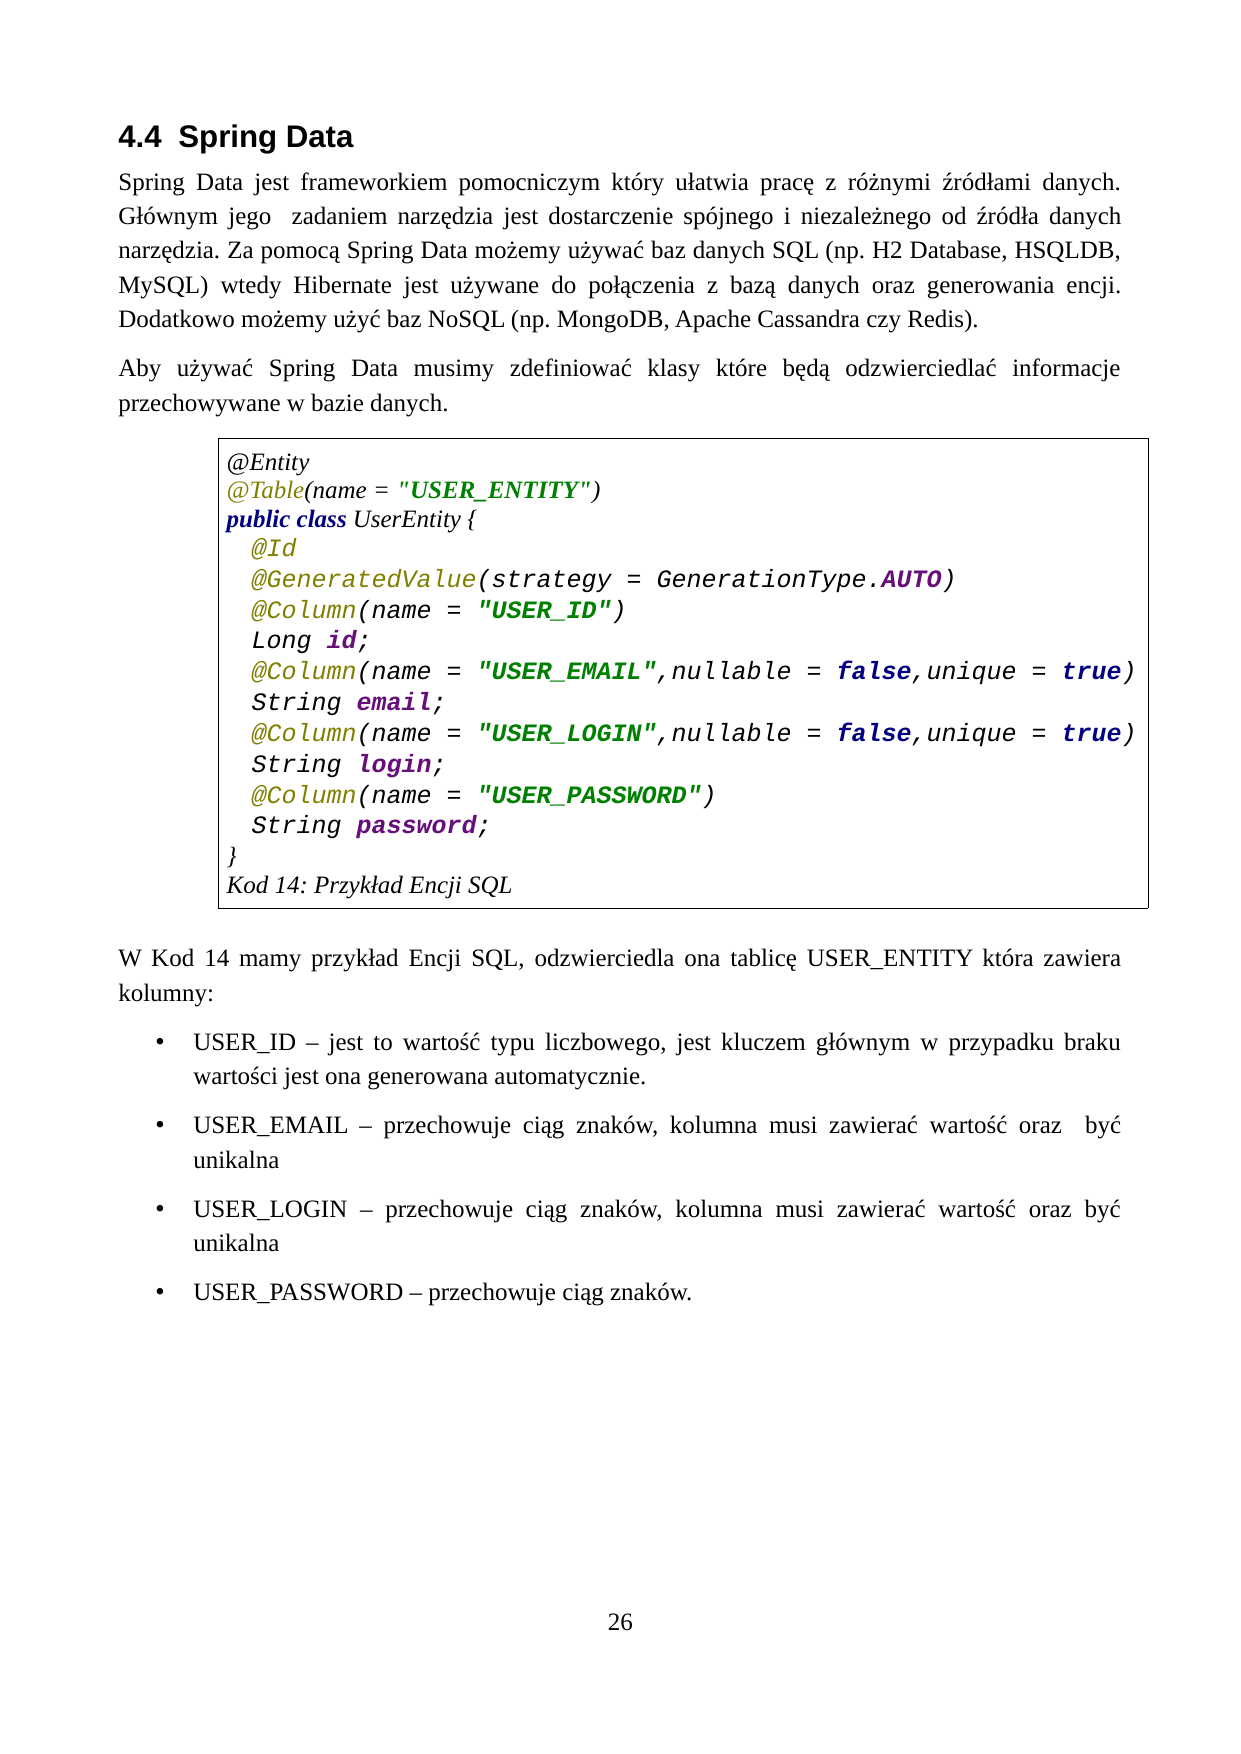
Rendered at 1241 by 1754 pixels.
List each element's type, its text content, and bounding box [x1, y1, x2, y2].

subtitle Spring Data [118, 118, 1122, 154]
text Spring Data jest frameworkiem pomocniczym który ułatwia pracę z różnymi źródłami danych. Głównym jego zadaniem narzędzia jest dostarczenie spójnego i niezależnego od źródła danych narzędzia. Za pomocą Spring Data możemy używać baz danych SQL (np. H2 Database, HSQLDB, MySQL) wtedy Hibernate jest używane do połączenia z bazą danych oraz generowania encji. Dodatkowo możemy użyć baz NoSQL (np. MongoDB, Apache Cassandra czy Redis). [118, 167, 1122, 333]
text Aby używać Spring Data musimy zdefiniować klasy które będą odzwierciedlać informacje przechowywane w bazie danych. [118, 353, 1122, 417]
text String password; [226, 811, 1139, 841]
text Kod 14: Przykład Encji SQL [226, 870, 1139, 899]
text @Column(name = "USER_EMAIL",nullable = false,unique = true) [226, 656, 1139, 687]
list USER_LOGIN – przechowuje ciąg znaków, kolumna musi zawierać wartość oraz być unikalna [156, 1194, 1122, 1257]
text @Column(name = "USER_LOGIN",nullable = false,unique = true) [226, 718, 1139, 749]
list USER_ID – jest to wartość typu liczbowego, jest kluczem głównym w przypadku braku wartości jest ona generowana automatycznie. [156, 1027, 1122, 1090]
text public class UserEntity { [226, 504, 1139, 533]
text Long id; [226, 626, 1139, 656]
text } [226, 841, 1139, 870]
text W Kod 14 mamy przykład Encji SQL, odzwierciedla ona tablicę USER_ENTITY która zawiera kolumny: [118, 943, 1122, 1007]
text String login; [226, 749, 1139, 780]
text @Column(name = "USER_ID") [226, 595, 1139, 626]
list USER_PASSWORD – przechowuje ciąg znaków. [156, 1277, 1122, 1306]
text @GeneratedValue(strategy = GenerationType.AUTO) [226, 564, 1139, 595]
text @Column(name = "USER_PASSWORD") [226, 780, 1139, 811]
text @Table(name = "USER_ENTITY") [226, 476, 1139, 504]
text @Entity [226, 447, 1139, 476]
list USER_EMAIL – przechowuje ciąg znaków, kolumna musi zawierać wartość oraz być unikalna [156, 1110, 1122, 1174]
text @Id [226, 533, 1139, 564]
text String email; [226, 687, 1139, 718]
